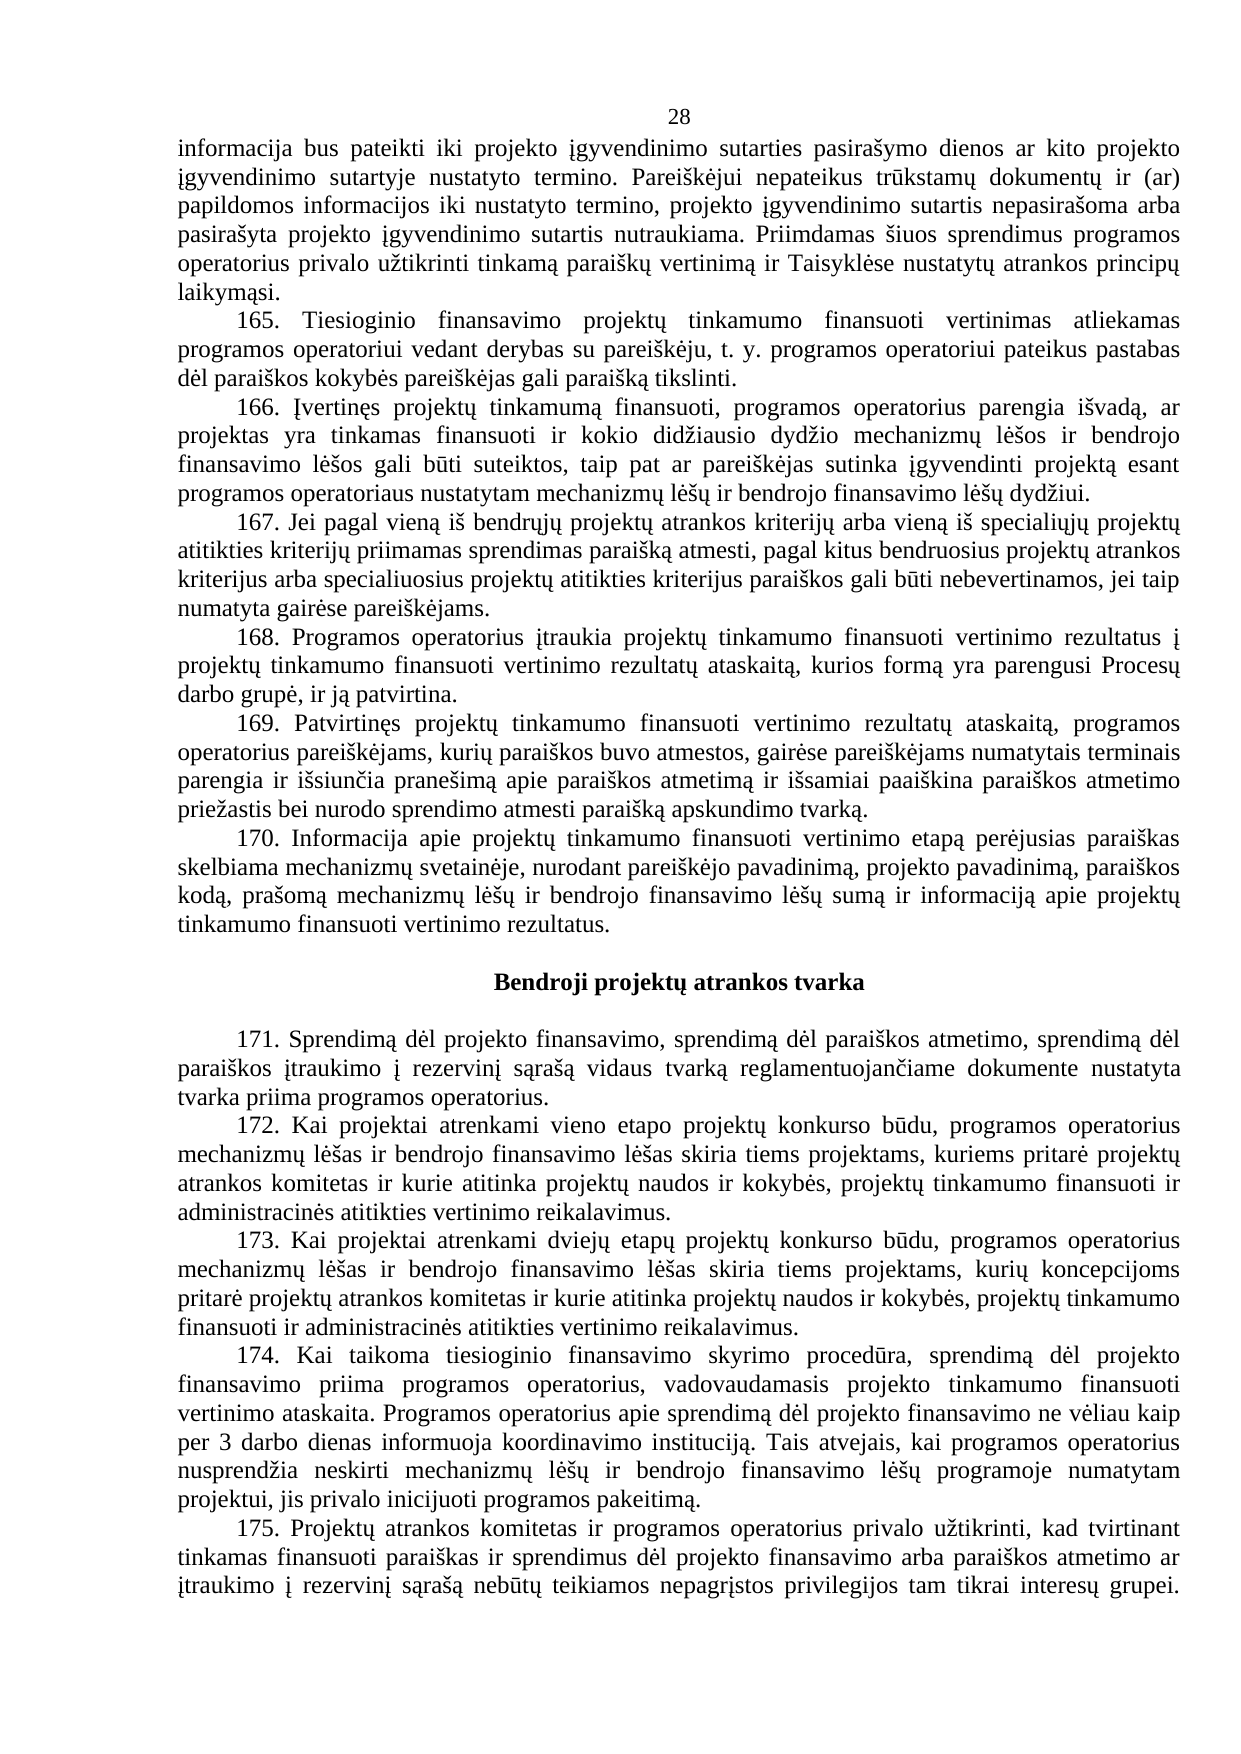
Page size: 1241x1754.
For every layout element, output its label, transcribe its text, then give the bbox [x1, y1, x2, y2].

text 175. Projektų atrankos komitetas ir programos operatorius privalo užtikrinti, kad tvirtinant tinkamas finansuoti paraiškas ir sprendimus dėl projekto finansavimo arba paraiškos atmetimo ar įtraukimo į rezervinį sąrašą nebūtų teikiamos nepagrįstos privilegijos tam tikrai interesų grupei. [177, 1513, 1181, 1599]
text 174. Kai taikoma tiesioginio finansavimo skyrimo procedūra, sprendimą dėl projekto finansavimo priima programos operatorius, vadovaudamasis projekto tinkamumo finansuoti vertinimo ataskaita. Programos operatorius apie sprendimą dėl projekto finansavimo ne vėliau kaip per 3 darbo dienas informuoja koordinavimo instituciją. Tais atvejais, kai programos operatorius nusprendžia neskirti mechanizmų lėšų ir bendrojo finansavimo lėšų programoje numatytam projektui, jis privalo inicijuoti programos pakeitimą. [177, 1340, 1181, 1513]
text 168. Programos operatorius įtraukia projektų tinkamumo finansuoti vertinimo rezultatus į projektų tinkamumo finansuoti vertinimo rezultatų ataskaitą, kurios formą yra parengusi Procesų darbo grupė, ir ją patvirtina. [177, 622, 1181, 708]
text 173. Kai projektai atrenkami dviejų etapų projektų konkurso būdu, programos operatorius mechanizmų lėšas ir bendrojo finansavimo lėšas skiria tiems projektams, kurių koncepcijoms pritarė projektų atrankos komitetas ir kurie atitinka projektų naudos ir kokybės, projektų tinkamumo finansuoti ir administracinės atitikties vertinimo reikalavimus. [177, 1225, 1181, 1340]
text 169. Patvirtinęs projektų tinkamumo finansuoti vertinimo rezultatų ataskaitą, programos operatorius pareiškėjams, kurių paraiškos buvo atmestos, gairėse pareiškėjams numatytais terminais parengia ir išsiunčia pranešimą apie paraiškos atmetimą ir išsamiai paaiškina paraiškos atmetimo priežastis bei nurodo sprendimo atmesti paraišką apskundimo tvarką. [177, 708, 1181, 823]
text 170. Informacija apie projektų tinkamumo finansuoti vertinimo etapą perėjusias paraiškas skelbiama mechanizmų svetainėje, nurodant pareiškėjo pavadinimą, projekto pavadinimą, paraiškos kodą, prašomą mechanizmų lėšų ir bendrojo finansavimo lėšų sumą ir informaciją apie projektų tinkamumo finansuoti vertinimo rezultatus. [177, 823, 1181, 938]
text 172. Kai projektai atrenkami vieno etapo projektų konkurso būdu, programos operatorius mechanizmų lėšas ir bendrojo finansavimo lėšas skiria tiems projektams, kuriems pritarė projektų atrankos komitetas ir kurie atitinka projektų naudos ir kokybės, projektų tinkamumo finansuoti ir administracinės atitikties vertinimo reikalavimus. [177, 1110, 1181, 1225]
text 167. Jei pagal vieną iš bendrųjų projektų atrankos kriterijų arba vieną iš specialiųjų projektų atitikties kriterijų priimamas sprendimas paraišką atmesti, pagal kitus bendruosius projektų atrankos kriterijus arba specialiuosius projektų atitikties kriterijus paraiškos gali būti nebevertinamos, jei taip numatyta gairėse pareiškėjams. [177, 507, 1181, 622]
text 165. Tiesioginio finansavimo projektų tinkamumo finansuoti vertinimas atliekamas programos operatoriui vedant derybas su pareiškėju, t. y. programos operatoriui pateikus pastabas dėl paraiškos kokybės pareiškėjas gali paraišką tikslinti. [177, 305, 1181, 392]
text 166. Įvertinęs projektų tinkamumą finansuoti, programos operatorius parengia išvadą, ar projektas yra tinkamas finansuoti ir kokio didžiausio dydžio mechanizmų lėšos ir bendrojo finansavimo lėšos gali būti suteiktos, taip pat ar pareiškėjas sutinka įgyvendinti projektą esant programos operatoriaus nustatytam mechanizmų lėšų ir bendrojo finansavimo lėšų dydžiui. [177, 392, 1181, 507]
text 171. Sprendimą dėl projekto finansavimo, sprendimą dėl paraiškos atmetimo, sprendimą dėl paraiškos įtraukimo į rezervinį sąrašą vidaus tvarką reglamentuojančiame dokumente nustatyta tvarka priima programos operatorius. [177, 1024, 1181, 1110]
text Bendroji projektų atrankos tvarka [177, 967, 1181, 995]
text informacija bus pateikti iki projekto įgyvendinimo sutarties pasirašymo dienos ar kito projekto įgyvendinimo sutartyje nustatyto termino. Pareiškėjui nepateikus trūkstamų dokumentų ir (ar) papildomos informacijos iki nustatyto termino, projekto įgyvendinimo sutartis nepasirašoma arba pasirašyta projekto įgyvendinimo sutartis nutraukiama. Priimdamas šiuos sprendimus programos operatorius privalo užtikrinti tinkamą paraiškų vertinimą ir Taisyklėse nustatytų atrankos principų laikymąsi. [177, 133, 1181, 305]
